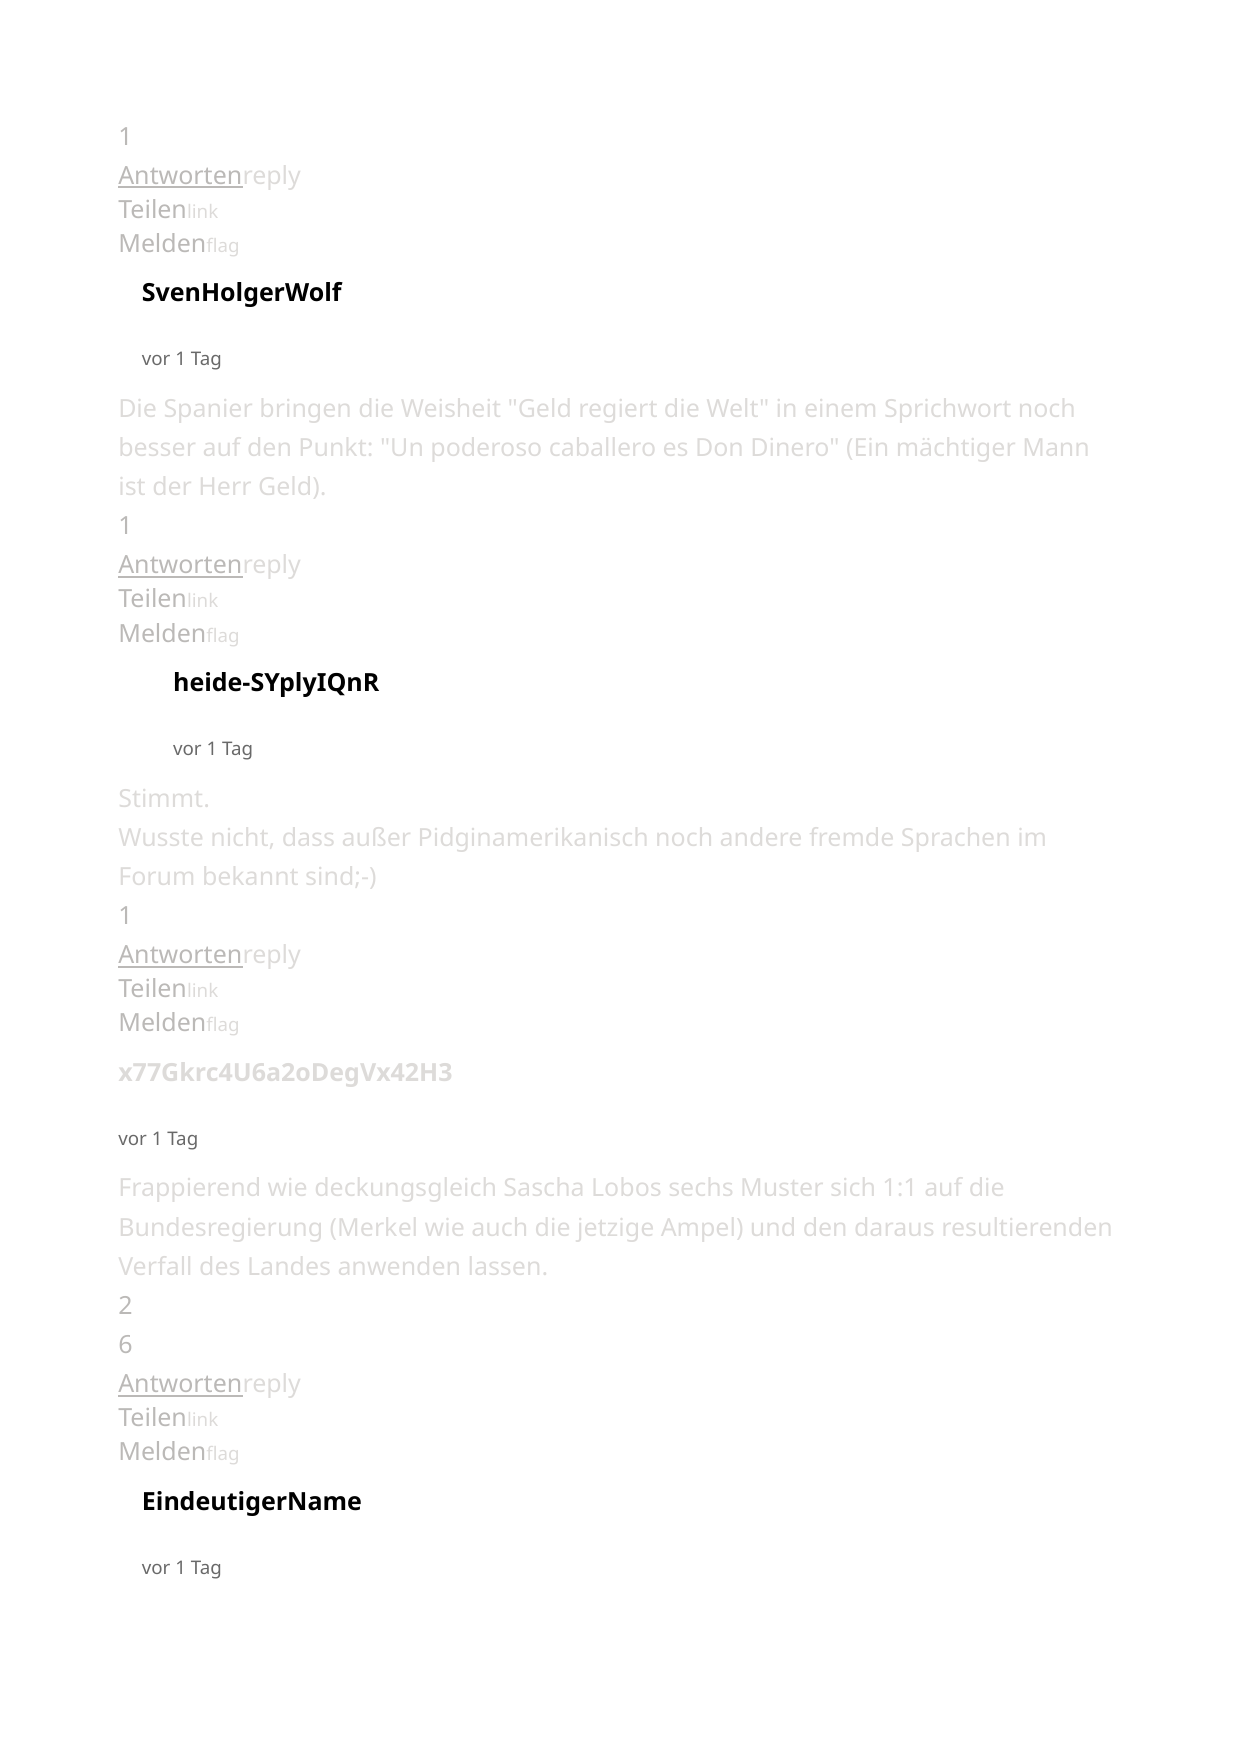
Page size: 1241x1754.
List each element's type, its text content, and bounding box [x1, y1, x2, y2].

text SvenHolgerWolf [142, 275, 1114, 309]
text Meldenflag [118, 615, 1122, 649]
text Antwortenreply [118, 1366, 1122, 1400]
text 1 [118, 898, 1122, 932]
text vor 1 Tag [142, 1554, 1117, 1579]
text Antwortenreply [118, 157, 1122, 191]
text Teilenlink [118, 191, 1122, 225]
text Teilenlink [118, 581, 1122, 615]
text 2 [118, 1287, 1122, 1322]
text heide-SYplyIQnR [173, 665, 1114, 699]
text Stimmt. Wusste nicht, dass außer Pidginamerikanisch noch andere fremde Sprachen im Forum bekannt sind;-) [118, 780, 1122, 893]
text 6 [118, 1327, 1122, 1361]
text x77Gkrc4U6a2oDegVx42H3 [118, 1055, 1114, 1089]
text vor 1 Tag [173, 735, 1117, 761]
text Meldenflag [118, 1005, 1122, 1039]
text 1 [118, 508, 1122, 542]
text EindeutigerName [142, 1484, 1114, 1518]
text vor 1 Tag [118, 1125, 1117, 1151]
text Antwortenreply [118, 937, 1122, 971]
text Meldenflag [118, 225, 1122, 259]
text Meldenflag [118, 1434, 1122, 1468]
text Frappierend wie deckungsgleich Sascha Lobos sechs Muster sich 1:1 auf die Bundesregierung (Merkel wie auch die jetzige Ampel) und den daraus resultierenden Verfall des Landes anwenden lassen. [118, 1170, 1122, 1282]
text Teilenlink [118, 1400, 1122, 1434]
text Teilenlink [118, 971, 1122, 1005]
text vor 1 Tag [142, 346, 1117, 371]
text Die Spanier bringen die Weisheit "Geld regiert die Welt" in einem Sprichwort noch besser auf den Punkt: "Un poderoso caballero es Don Dinero" (Ein mächtiger Mann ist der Herr Geld). [118, 390, 1122, 503]
text 1 [118, 118, 1122, 152]
text Antwortenreply [118, 547, 1122, 581]
